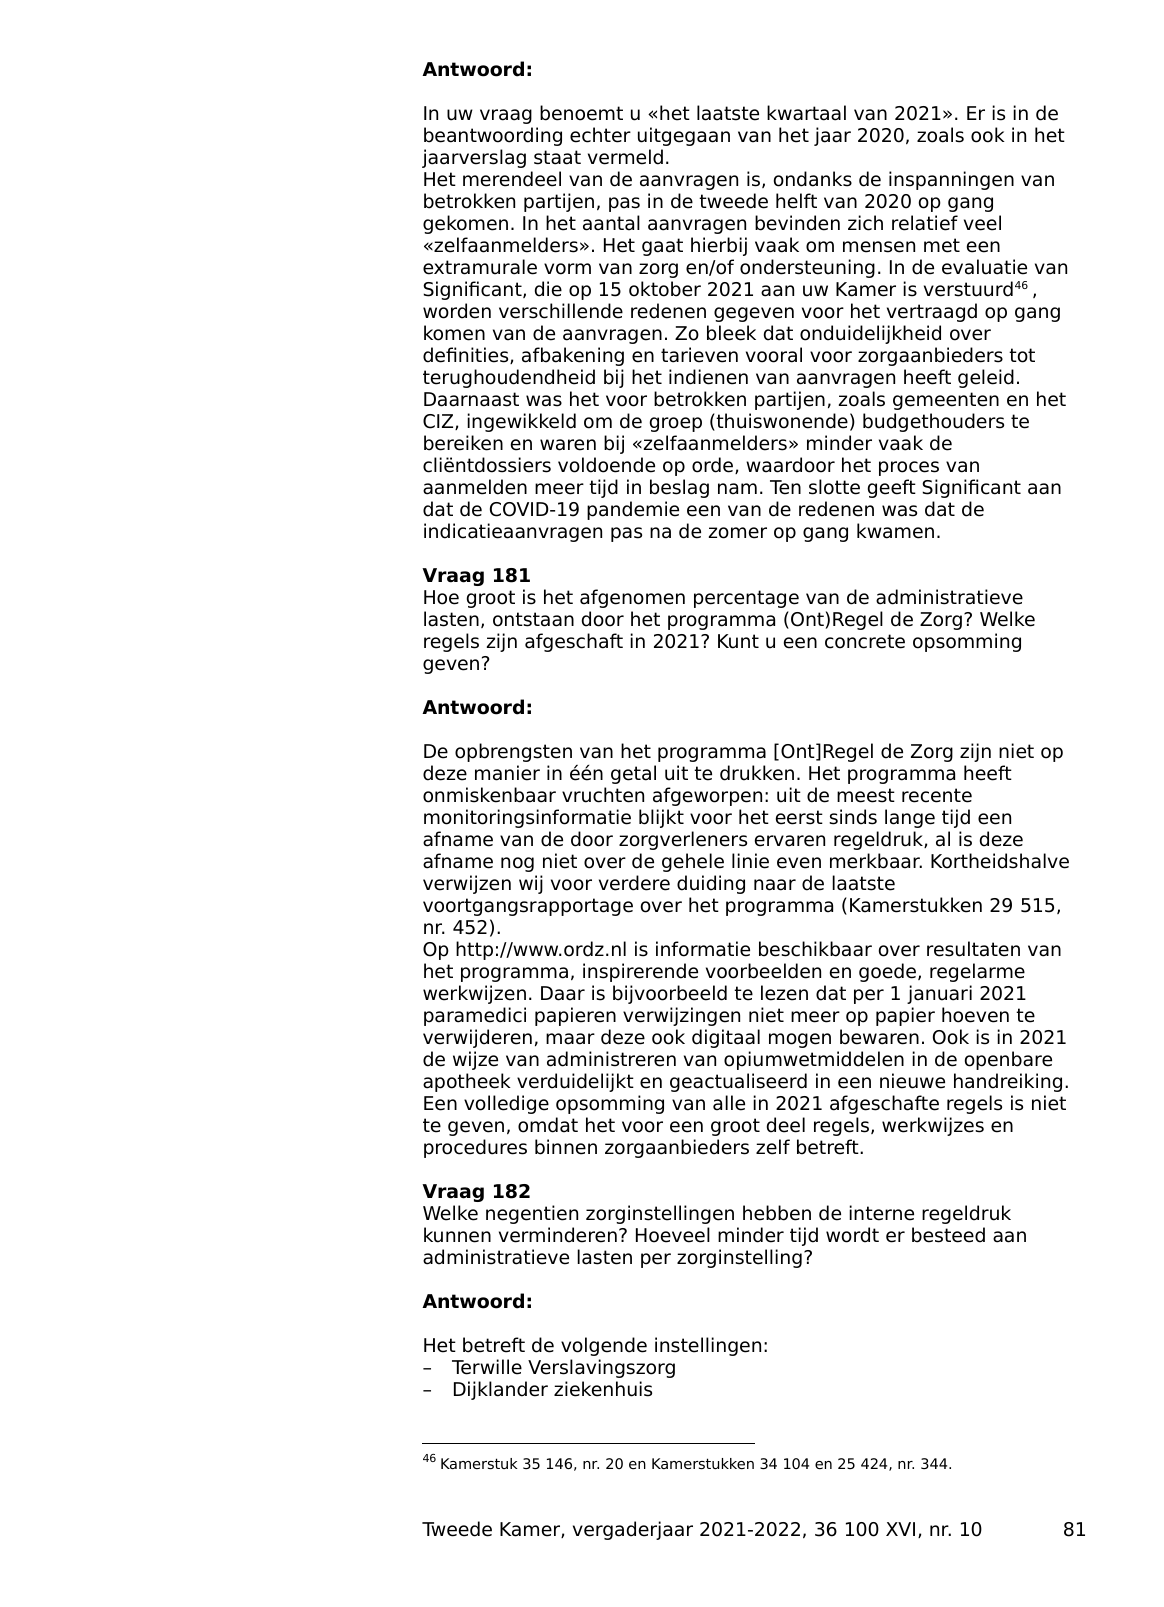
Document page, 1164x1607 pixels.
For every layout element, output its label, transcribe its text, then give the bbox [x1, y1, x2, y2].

text De opbrengsten van het programma [Ont]Regel de Zorg zijn niet op deze manier in één getal uit te drukken. Het programma heeft onmiskenbaar vruchten afgeworpen: uit de meest recente monitoringsinformatie blijkt voor het eerst sinds lange tijd een afname van de door zorgverleners ervaren regeldruk, al is deze afname nog niet over de gehele linie even merkbaar. Kortheidshalve verwijzen wij voor verdere duiding naar de laatste voortgangsrapportage over het programma (Kamerstukken 29 515, nr. 452). [422, 741, 1087, 939]
text In uw vraag benoemt u «het laatste kwartaal van 2021». Er is in de beantwoording echter uitgegaan van het jaar 2020, zoals ook in het jaarverslag staat vermeld. [422, 103, 1087, 169]
subtitle Antwoord: [422, 1291, 1087, 1313]
text – Dijklander ziekenhuis [422, 1379, 1087, 1401]
subtitle Vraag 182 [422, 1181, 1087, 1203]
text Het betreft de volgende instellingen: [422, 1335, 1087, 1357]
text Het merendeel van de aanvragen is, ondanks de inspanningen van betrokken partijen, pas in de tweede helft van 2020 op gang gekomen. In het aantal aanvragen bevinden zich relatief veel «zelfaanmelders». Het gaat hierbij vaak om mensen met een extramurale vorm van zorg en/of ondersteuning. In de evaluatie van Significant, die op 15 oktober 2021 aan uw Kamer is verstuurd, worden verschillende redenen gegeven voor het vertraagd op gang komen van de aanvragen. Zo bleek dat onduidelijkheid over definities, afbakening en tarieven vooral voor zorgaanbieders tot terughoudendheid bij het indienen van aanvragen heeft geleid. Daarnaast was het voor betrokken partijen, zoals gemeenten en het CIZ, ingewikkeld om de groep (thuiswonende) budgethouders te bereiken en waren bij «zelfaanmelders» minder vaak de cliëntdossiers voldoende op orde, waardoor het proces van aanmelden meer tijd in beslag nam. Ten slotte geeft Significant aan dat de COVID-19 pandemie een van de redenen was dat de indicatieaanvragen pas na de zomer op gang kwamen. [422, 169, 1087, 543]
text Op http://www.ordz.nl is informatie beschikbaar over resultaten van het programma, inspirerende voorbeelden en goede, regelarme werkwijzen. Daar is bijvoorbeeld te lezen dat per 1 januari 2021 paramedici papieren verwijzingen niet meer op papier hoeven te verwijderen, maar deze ook digitaal mogen bewaren. Ook is in 2021 de wijze van administreren van opiumwetmiddelen in de openbare apotheek verduidelijkt en geactualiseerd in een nieuwe handreiking. Een volledige opsomming van alle in 2021 afgeschafte regels is niet te geven, omdat het voor een groot deel regels, werkwijzes en procedures binnen zorgaanbieders zelf betreft. [422, 939, 1087, 1159]
subtitle Antwoord: [422, 59, 1087, 81]
subtitle Vraag 181 [422, 565, 1087, 587]
subtitle Antwoord: [422, 697, 1087, 719]
text – Terwille Verslavingszorg [422, 1357, 1087, 1379]
text Welke negentien zorginstellingen hebben de interne regeldruk kunnen verminderen? Hoeveel minder tijd wordt er besteed aan administratieve lasten per zorginstelling? [422, 1203, 1087, 1269]
text Kamerstuk 35 146, nr. 20 en Kamerstukken 34 104 en 25 424, nr. 344. [422, 1452, 1087, 1474]
text Hoe groot is het afgenomen percentage van de administratieve lasten, ontstaan door het programma (Ont)Regel de Zorg? Welke regels zijn afgeschaft in 2021? Kunt u een concrete opsomming geven? [422, 587, 1087, 675]
